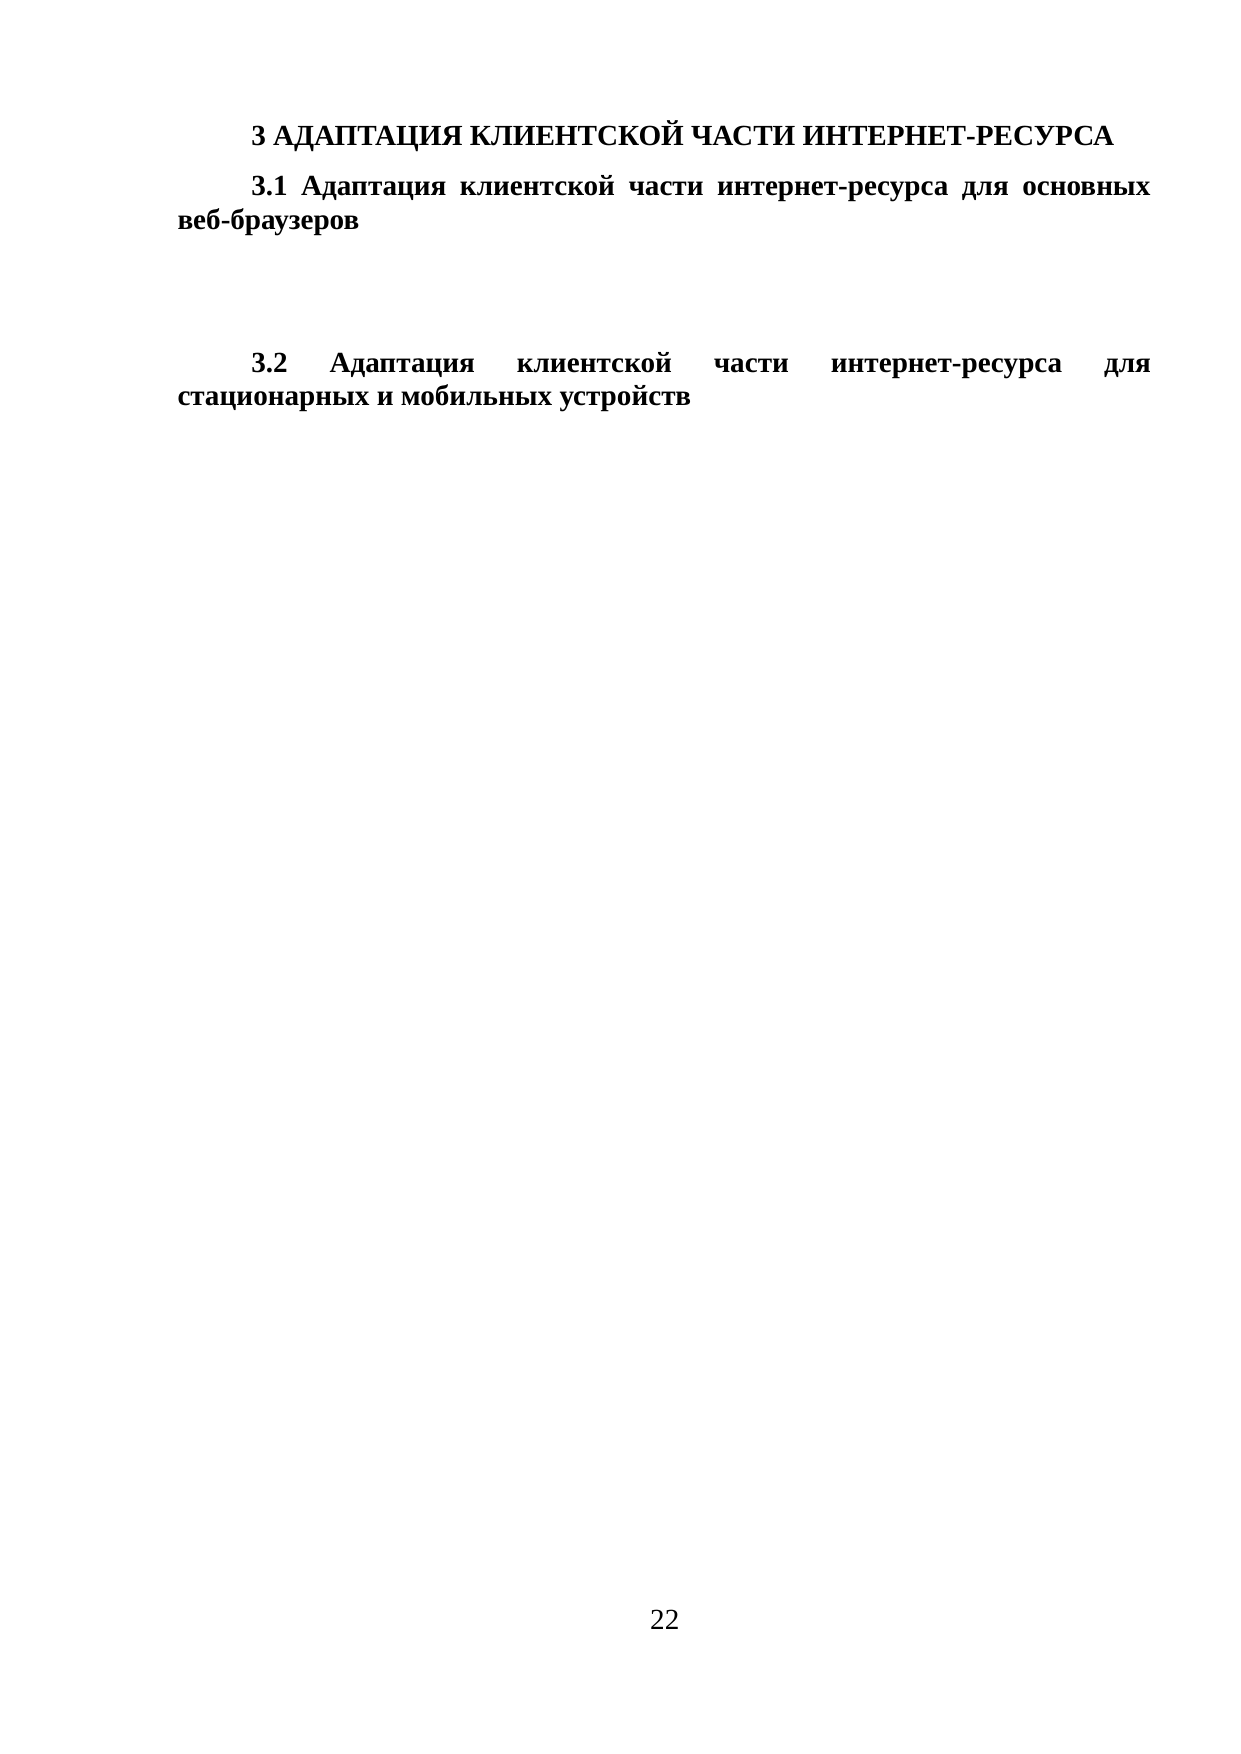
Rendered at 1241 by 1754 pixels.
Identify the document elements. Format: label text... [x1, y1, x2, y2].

subtitle 3 АДАПТАЦИЯ КЛИЕНТСКОЙ ЧАСТИ ИНТЕРНЕТ-РЕСУРСА [177, 118, 1152, 152]
subtitle 3.1 Адаптация клиентской части интернет-ресурса для основных веб-браузеров [177, 168, 1152, 236]
subtitle 3.2 Адаптация клиентской части интернет-ресурса для стационарных и мобильных устройств [177, 345, 1152, 412]
